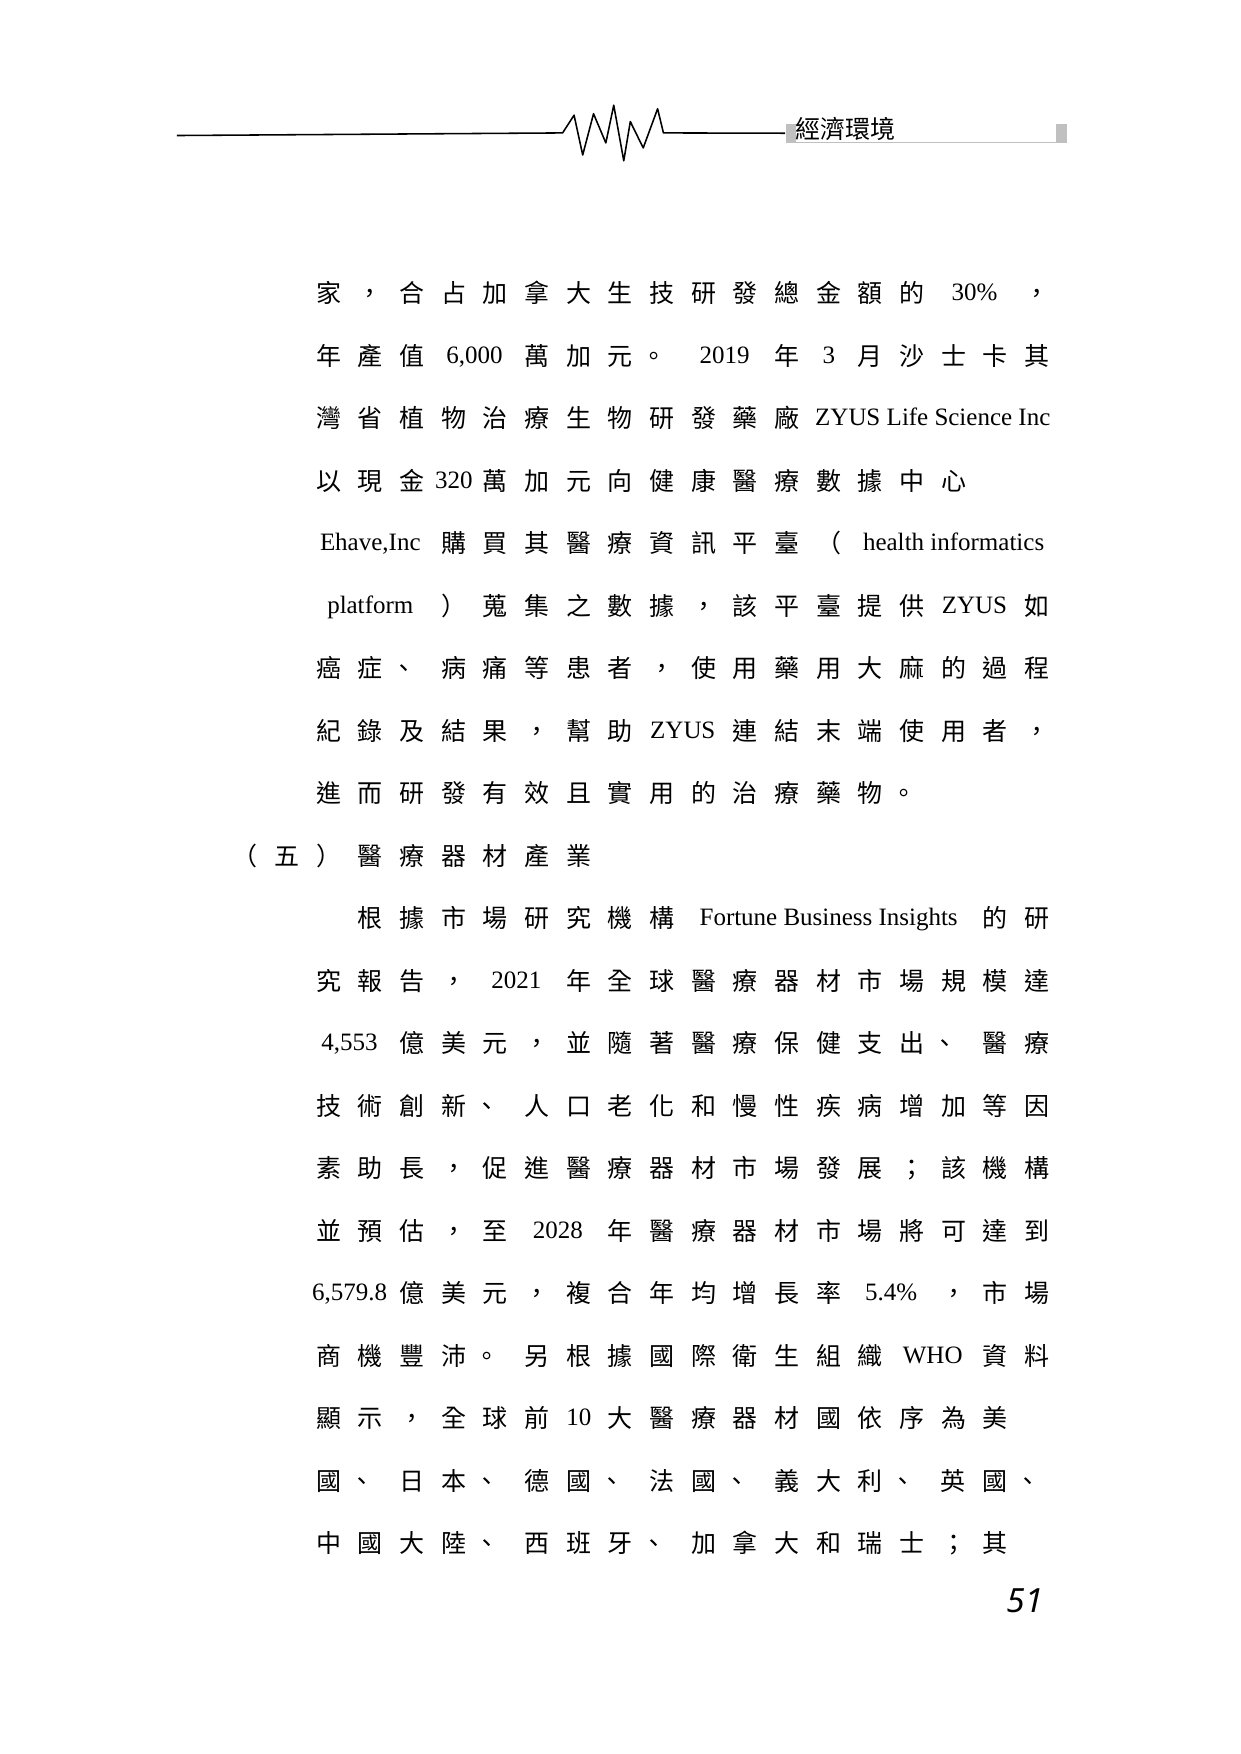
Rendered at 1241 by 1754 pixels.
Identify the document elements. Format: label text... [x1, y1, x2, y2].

text 根據市場研究機構Fortune Business Insights的研究報告，2021年全球醫療器材市場規模達 4,553億美元，並隨著醫療保健支出、醫療技術創新、人口老化和慢性疾病增加等因素助長，促進醫療器材市場發展；該機構並預估，至2028年醫療器材市場將可達到 6,579.8億美元，複合年均增長率5.4%，市場商機豐沛。另根據國際衛生組織WHO資料顯示，全球前10大醫療器材國依序為美國、日本、德國、法國、義大利、英國、中國大陸、西班牙、加拿大和瑞士；其 [281, 875, 1058, 1563]
text （五）醫療器材產業 [207, 813, 1058, 875]
text 家，合占加拿大生技研發總金額的30%，年產值6,000萬加元。2019年3月沙士卡其灣省植物治療生物研發藥廠ZYUS Life Science Inc以現金320萬加元向健康醫療數據中心Ehave,Inc購買其醫療資訊平臺（health informatics platform）蒐集之數據，該平臺提供ZYUS如癌症、病痛等患者，使用藥用大麻的過程紀錄及結果，幫助ZYUS連結末端使用者，進而研發有效且實用的治療藥物。 [281, 250, 1058, 813]
